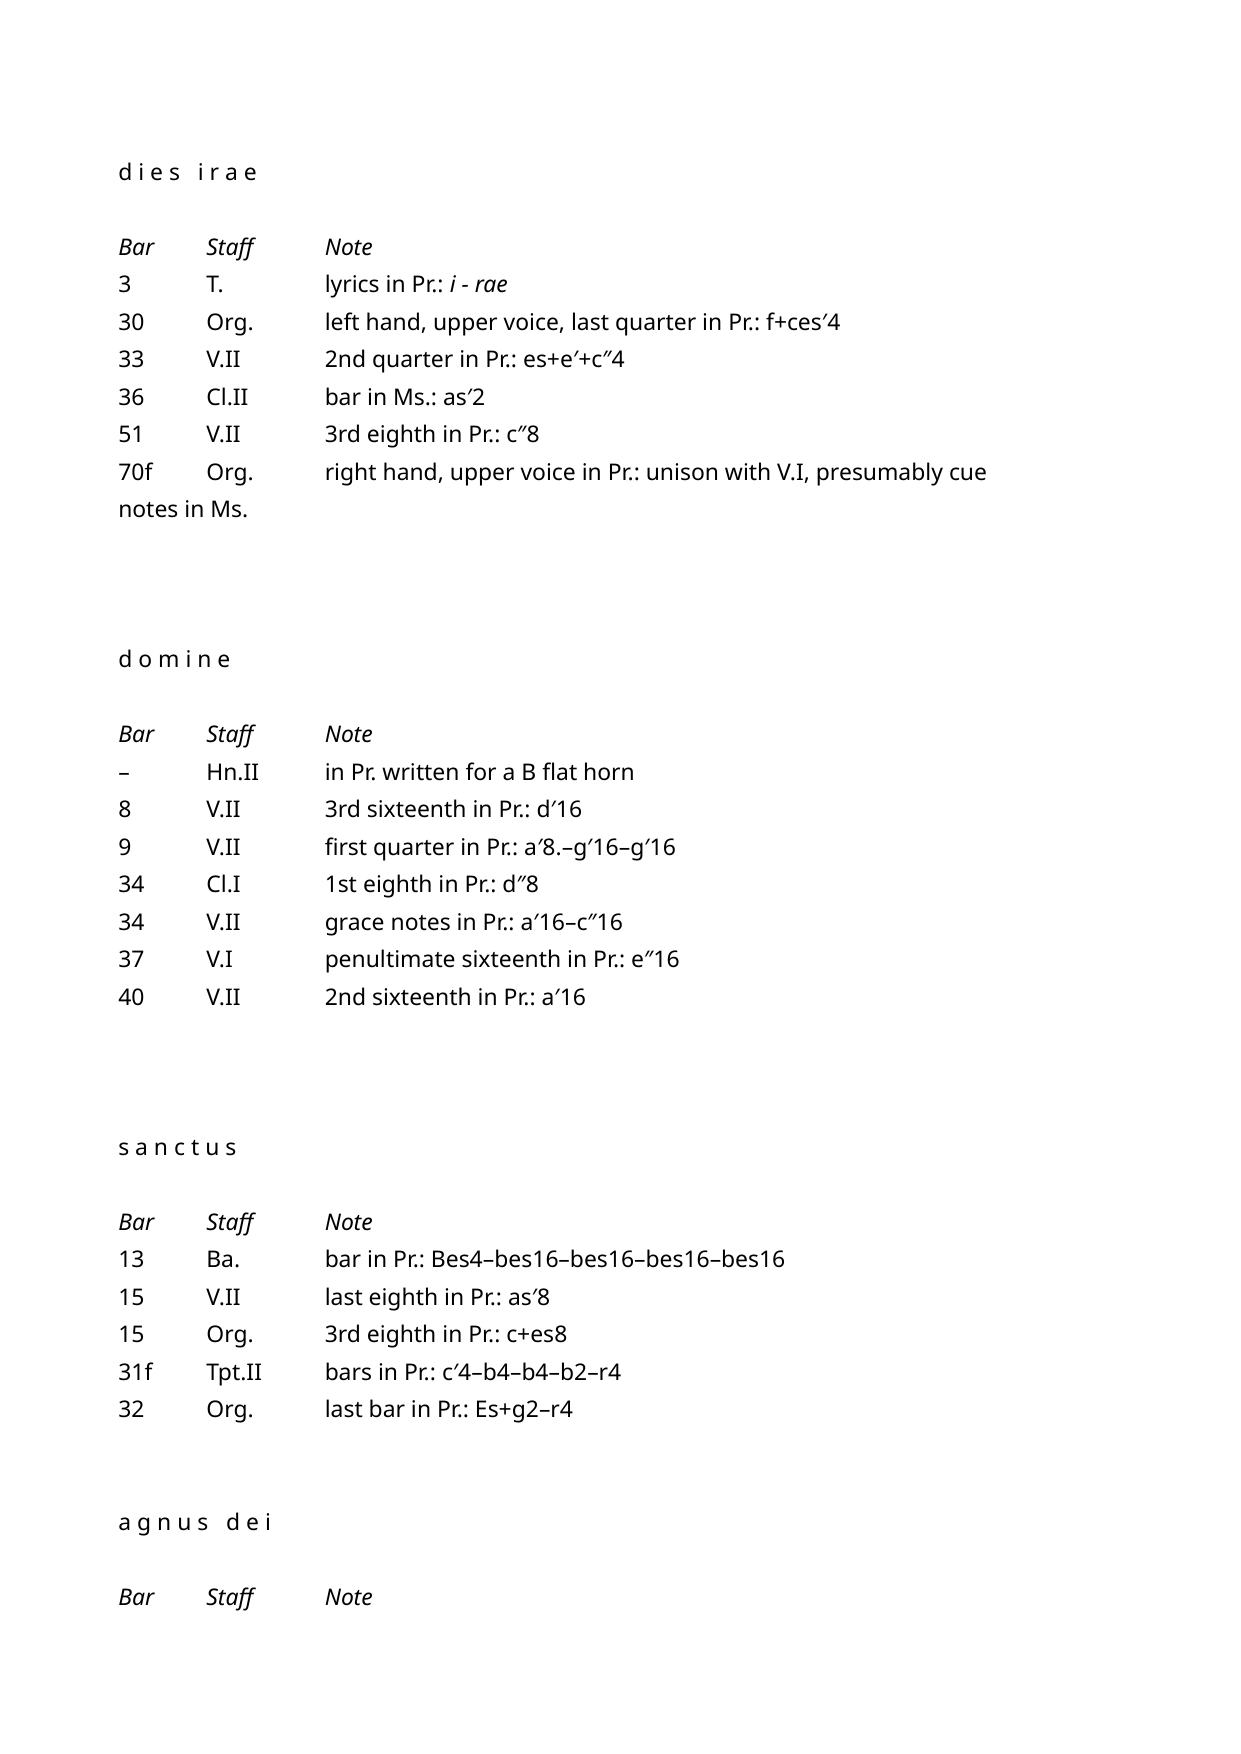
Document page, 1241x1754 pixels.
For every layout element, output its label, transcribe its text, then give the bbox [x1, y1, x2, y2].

text Bar Staff Note – Hn.II in Pr. written for a B flat horn 8 V.II 3rd sixteenth in Pr.: d′16 9 V.II first quarter in Pr.: a′8.–g′16–g′16 34 Cl.I 1st eighth in Pr.: d″8 34 V.II grace notes in Pr.: a′16–c″16 37 V.I penultimate sixteenth in Pr.: e″16 40 V.II 2nd sixteenth in Pr.: a′16 [118, 718, 1004, 1049]
text d o m i n e [118, 643, 1004, 674]
text d i e s i r a e [118, 118, 1004, 187]
text s a n c t u s [118, 1093, 1004, 1162]
text Bar Staff Note 13 Ba. bar in Pr.: Bes4–bes16–bes16–bes16–bes16 15 V.II last eighth in Pr.: as′8 15 Org. 3rd eighth in Pr.: c+es8 31f Tpt.II bars in Pr.: c′4–b4–b4–b2–r4 32 Org. last bar in Pr.: Es+g2–r4 a g n u s d e i [118, 1206, 1004, 1537]
text Bar Staff Note [118, 1581, 1004, 1612]
text Bar Staff Note 3 T. lyrics in Pr.: i - rae 30 Org. left hand, upper voice, last quarter in Pr.: f+ces′4 33 V.II 2nd quarter in Pr.: es+e′+c″4 36 Cl.II bar in Ms.: as′2 51 V.II 3rd eighth in Pr.: c″8 70f Org. right hand, upper voice in Pr.: unison with V.I, presumably cue notes in Ms. [118, 231, 1004, 599]
